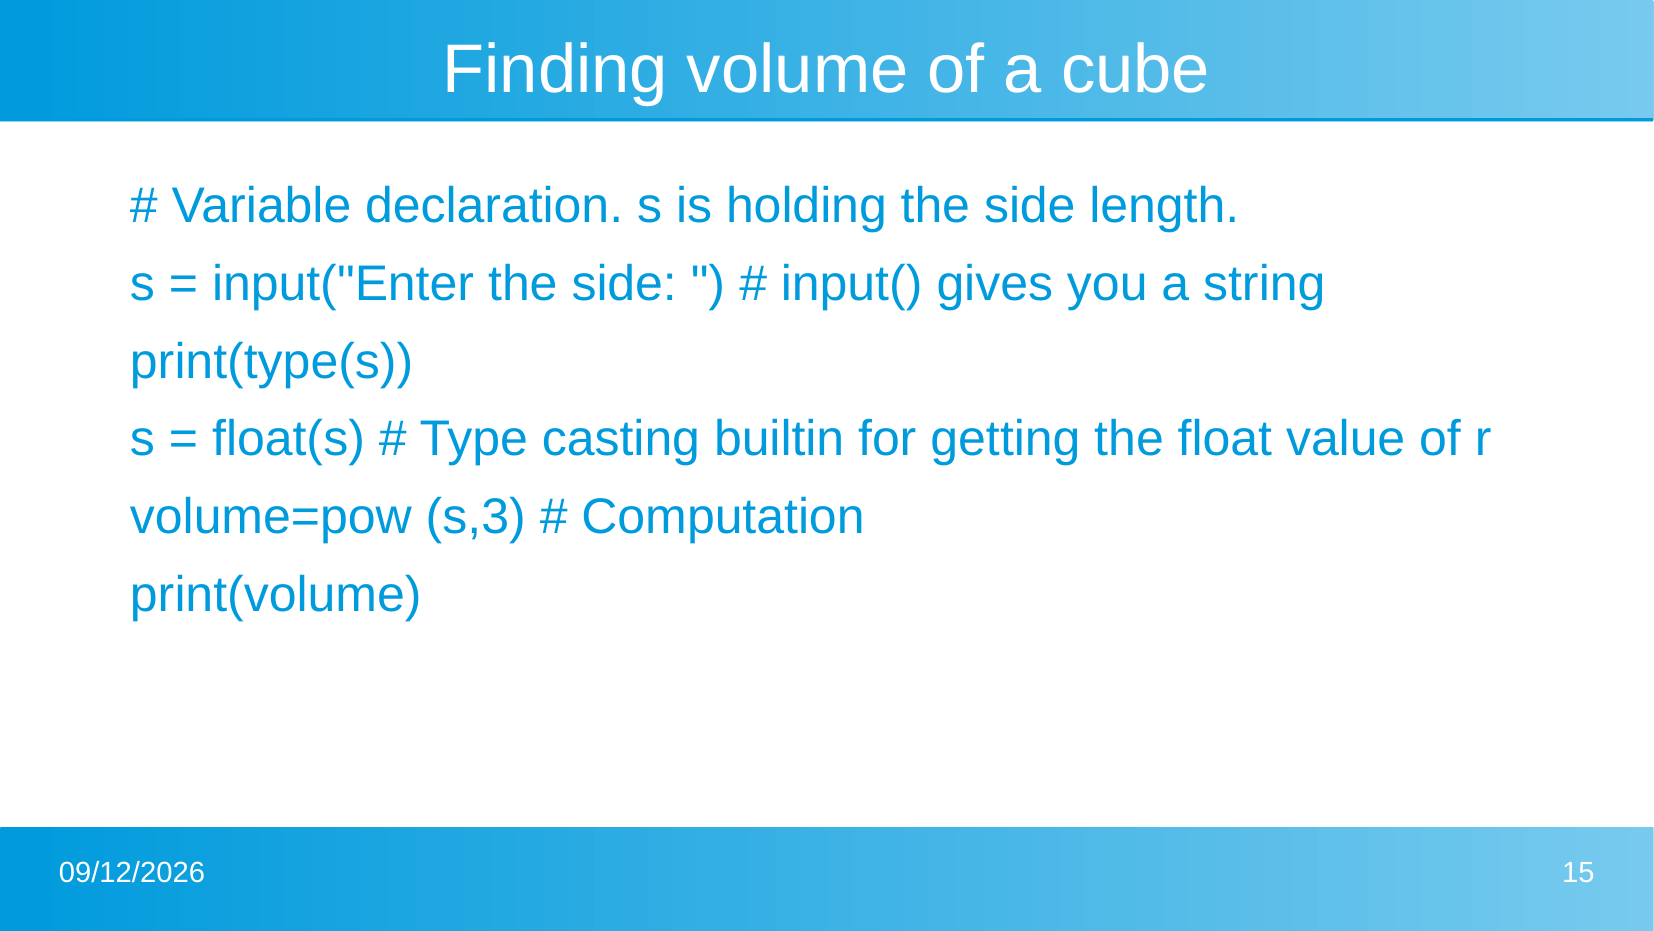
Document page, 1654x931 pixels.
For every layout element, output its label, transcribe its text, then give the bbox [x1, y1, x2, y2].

title Finding volume of a cube [59, 29, 1595, 108]
list # Variable declaration. s is holding the side length. s = input("Enter the side: ") # input() gives you a string print(type(s)) s = float(s) # Type casting builtin for getting the float value of r volume=pow (s,3) # Computation print(volume) [59, 177, 1595, 768]
